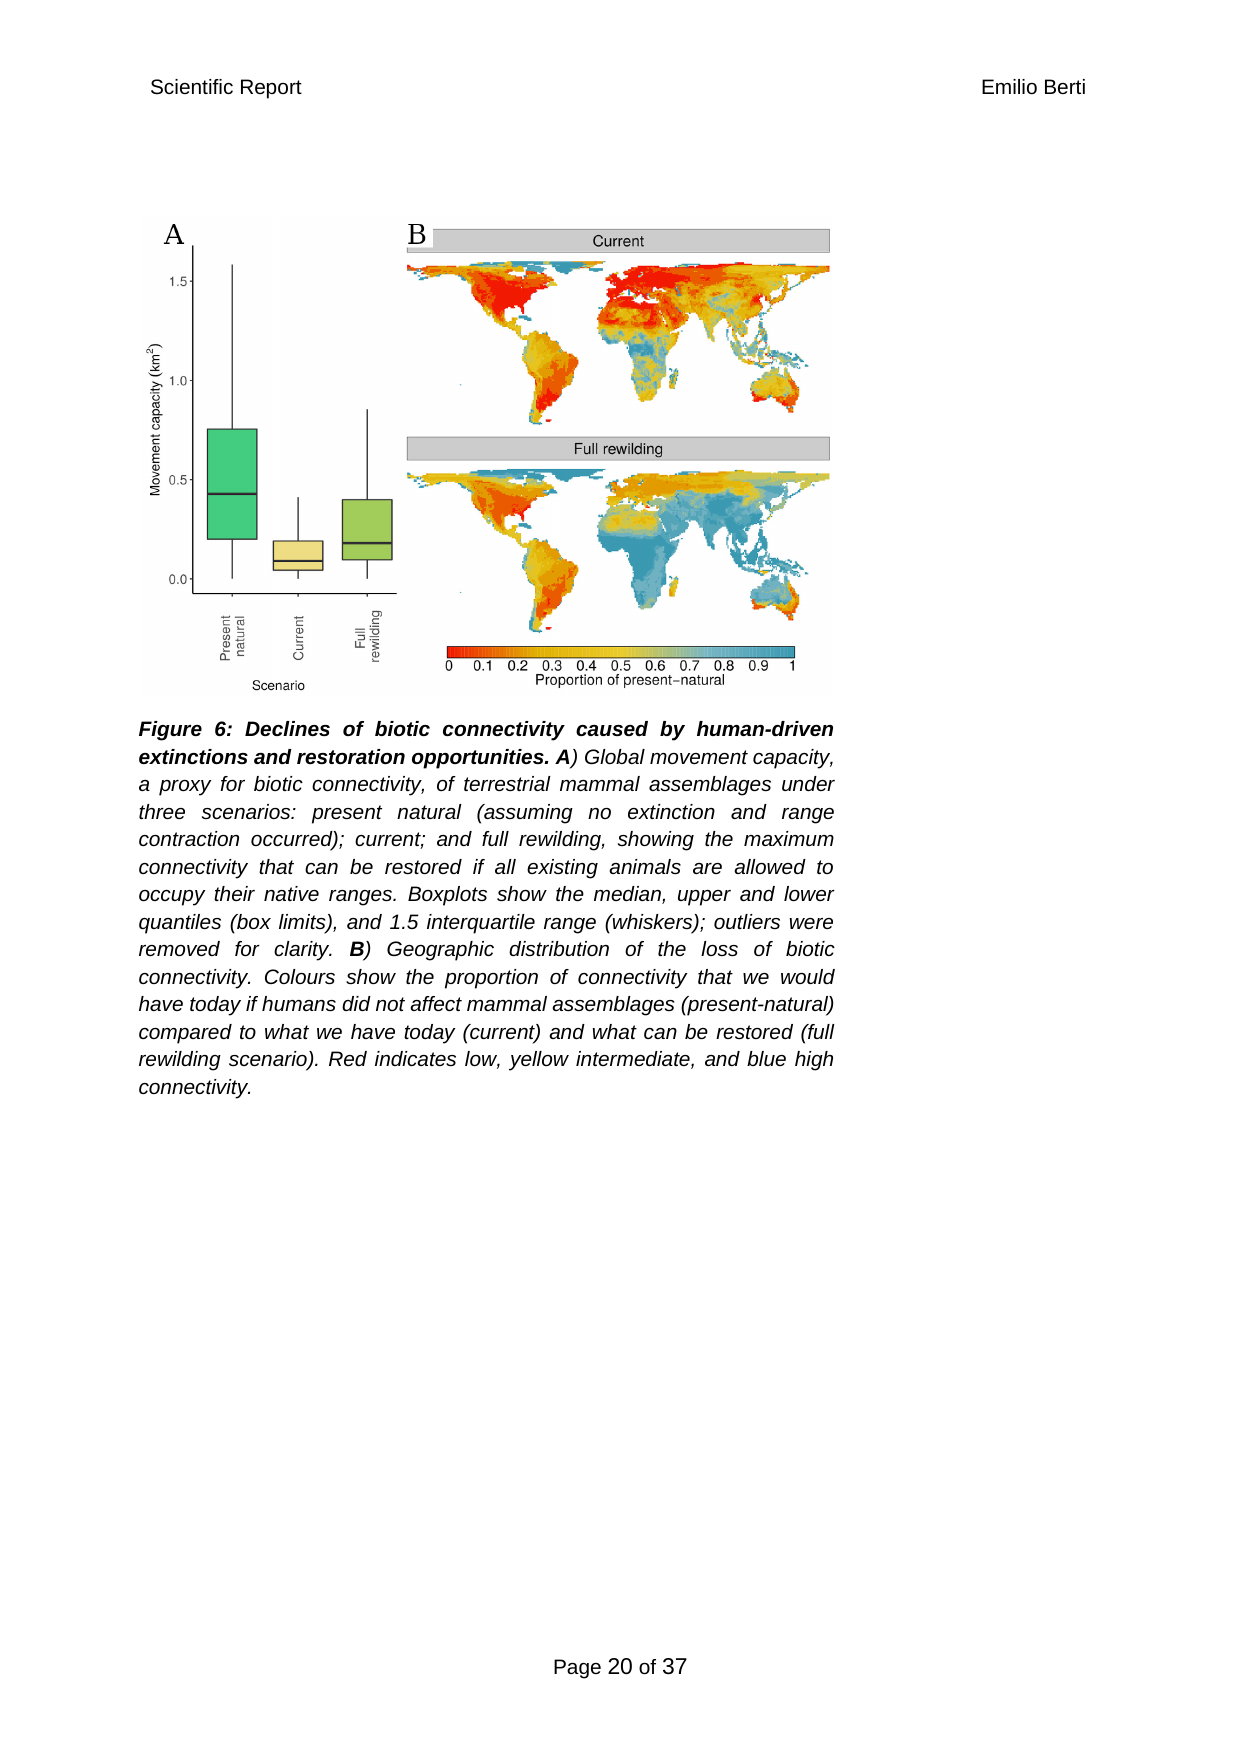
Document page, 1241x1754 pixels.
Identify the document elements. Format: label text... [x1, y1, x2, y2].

picture [138, 212, 836, 701]
text Figure 6: Declines of biotic connectivity caused by human-driven extinctions and restoration opportunities. A) Global movement capacity, a proxy for biotic connectivity, of terrestrial mammal assemblages under three scenarios: present natural (assuming no extinction and range contraction occurred); current; and full rewilding, showing the maximum connectivity that can be restored if all existing animals are allowed to occupy their native ranges. Boxplots show the median, upper and lower quantiles (box limits), and 1.5 interquartile range (whiskers); outliers were removed for clarity. B) Geographic distribution of the loss of biotic connectivity. Colours show the proportion of connectivity that we would have today if humans did not affect mammal assemblages (present-natural) compared to what we have today (current) and what can be restored (full rewilding scenario). Red indicates low, yellow intermediate, and blue high connectivity. [138, 701, 835, 1098]
